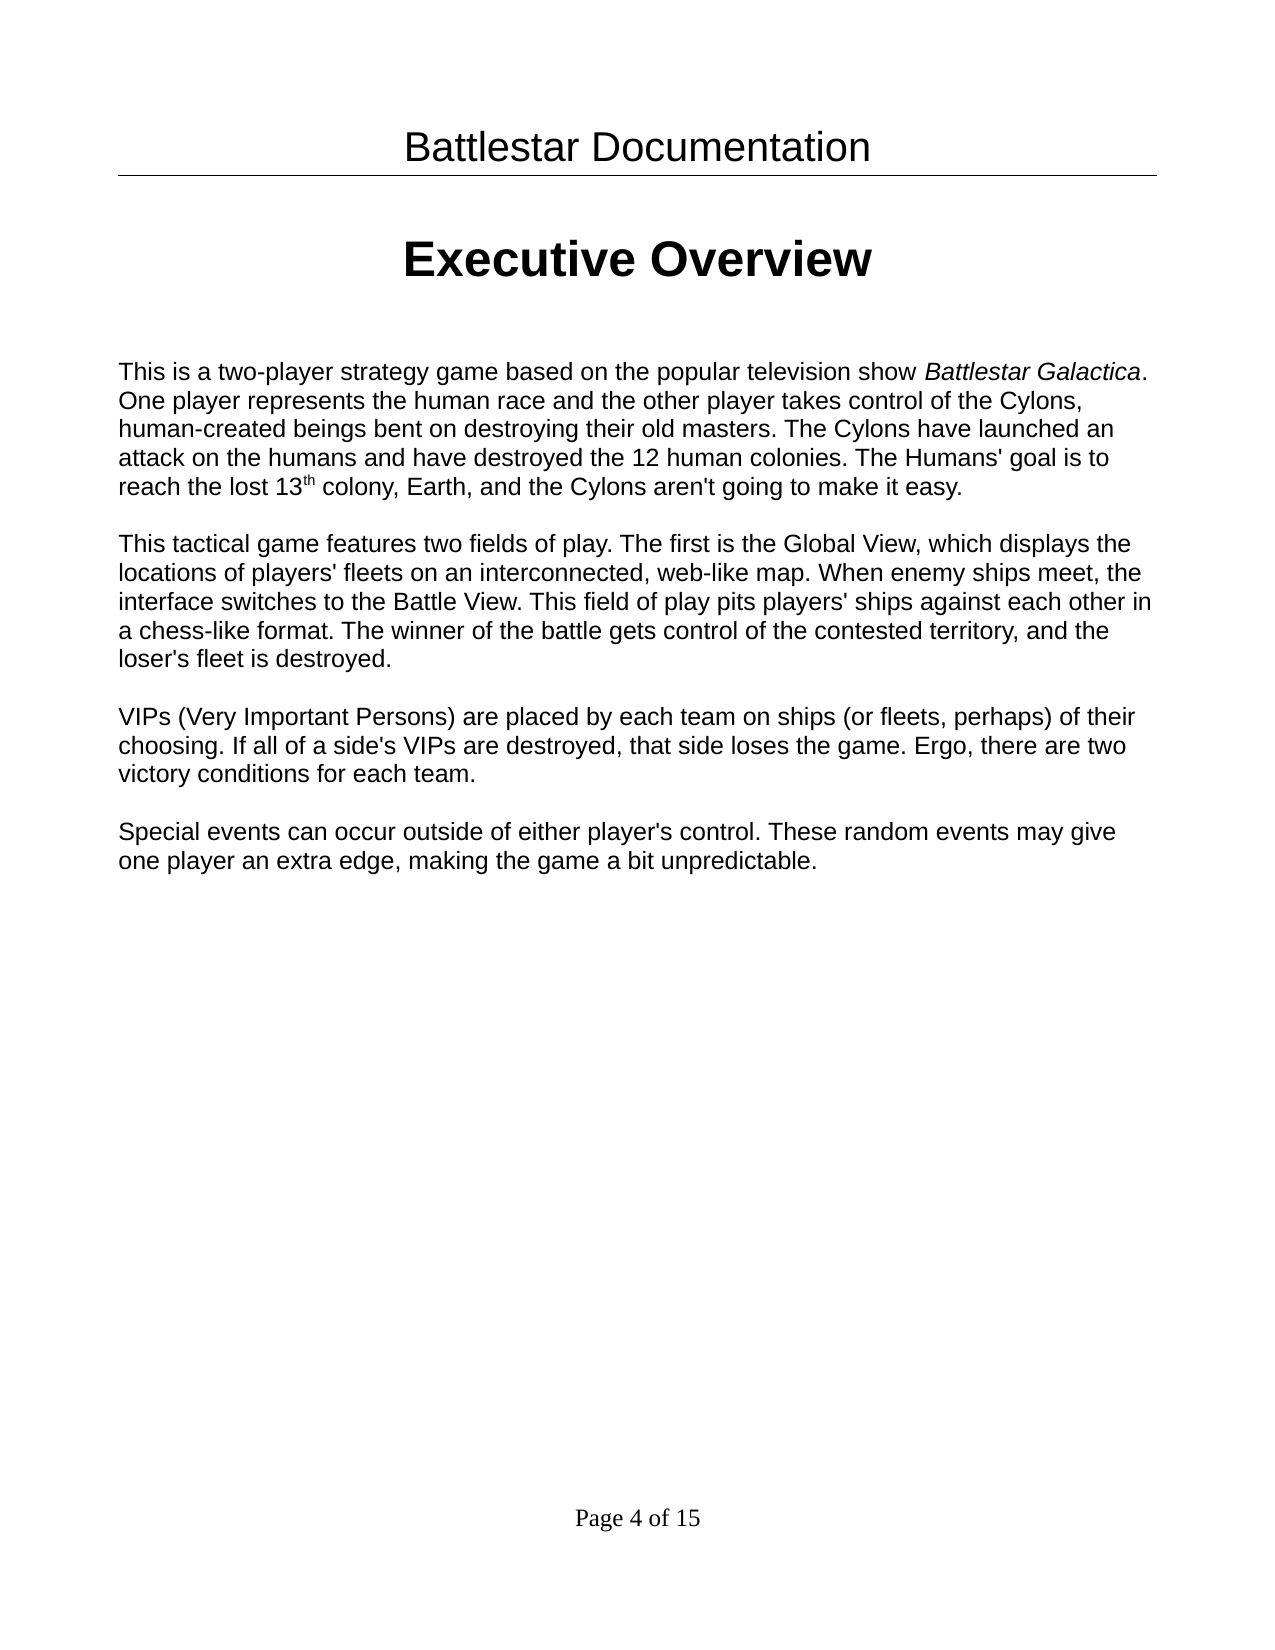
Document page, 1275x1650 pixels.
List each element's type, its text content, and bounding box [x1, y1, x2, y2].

text Special events can occur outside of either player's control. These random events may give one player an extra edge, making the game a bit unpredictable. [118, 817, 1157, 874]
text This is a two-player strategy game based on the popular television show Battlestar Galactica. One player represents the human race and the other player takes control of the Cylons, human-created beings bent on destroying their old masters. The Cylons have launched an attack on the humans and have destroyed the 12 human colonies. The Humans' goal is to reach the lost 13th colony, Earth, and the Cylons aren't going to make it easy. [118, 357, 1157, 501]
text This tactical game features two fields of play. The first is the Global View, which displays the locations of players' fleets on an interconnected, web-like map. When enemy ships meet, the interface switches to the Battle View. This field of play pits players' ships against each other in a chess-like format. The winner of the battle gets control of the contested territory, and the loser's fleet is destroyed. [118, 529, 1157, 673]
text VIPs (Very Important Persons) are placed by each team on ships (or fleets, perhaps) of their choosing. If all of a side's VIPs are destroyed, that side loses the game. Ergo, there are two victory conditions for each team. [118, 702, 1157, 788]
subtitle Executive Overview [118, 229, 1157, 287]
